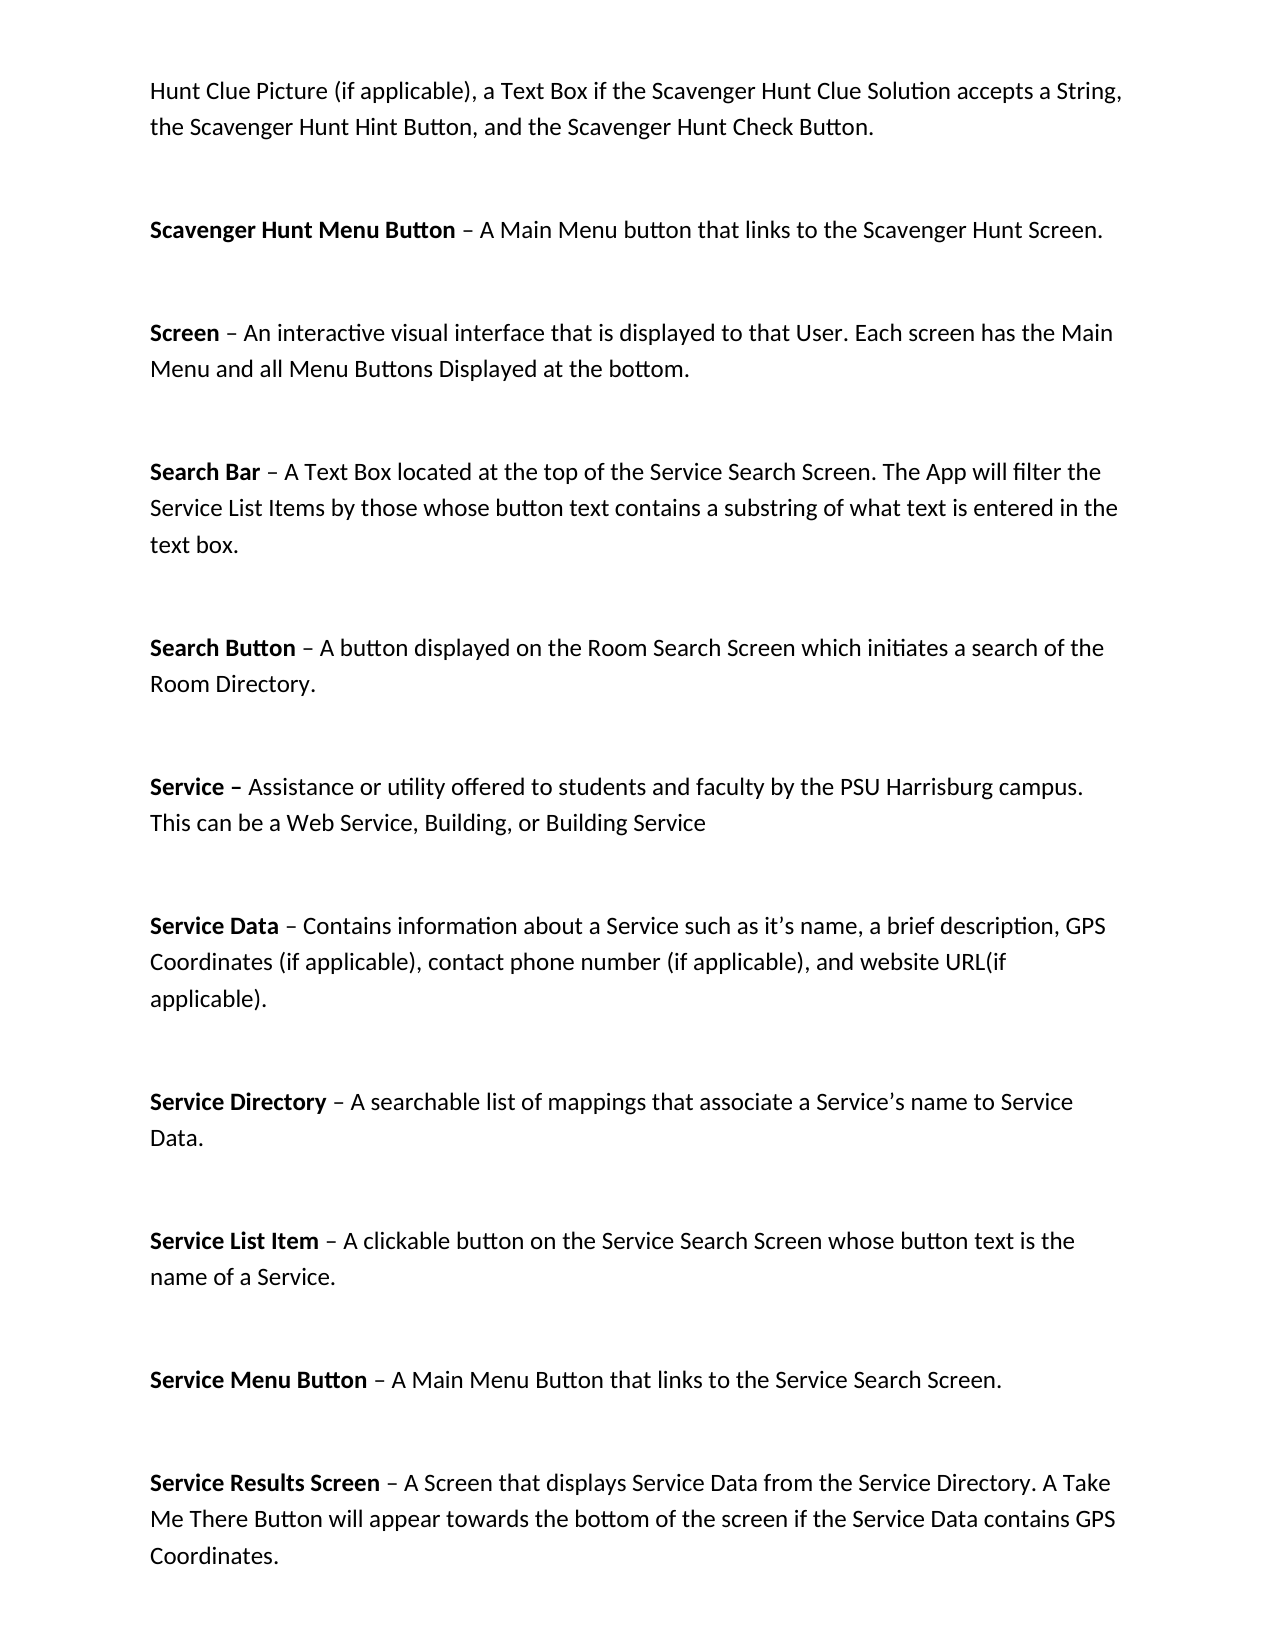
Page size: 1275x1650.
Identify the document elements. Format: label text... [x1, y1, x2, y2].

text Search Bar – A Text Box located at the top of the Service Search Screen. The App will filter the Service List Items by those whose button text contains a substring of what text is entered in the text box. [150, 456, 1125, 559]
text Service Menu Button – A Main Menu Button that links to the Service Search Screen. [150, 1364, 1125, 1394]
text Service Data – Contains information about a Service such as it’s name, a brief description, GPS Coordinates (if applicable), contact phone number (if applicable), and website URL(if applicable). [150, 910, 1125, 1014]
text Hunt Clue Picture (if applicable), a Text Box if the Scavenger Hunt Clue Solution accepts a String, the Scavenger Hunt Hint Button, and the Scavenger Hunt Check Button. [150, 75, 1125, 142]
text Scavenger Hunt Menu Button – A Main Menu button that links to the Scavenger Hunt Screen. [150, 214, 1125, 245]
text Search Button – A button displayed on the Room Search Screen which initiates a search of the Room Directory. [150, 632, 1125, 699]
text Service Directory – A searchable list of mappings that associate a Service’s name to Service Data. [150, 1086, 1125, 1153]
text Screen – An interactive visual interface that is displayed to that User. Each screen has the Main Menu and all Menu Buttons Displayed at the bottom. [150, 317, 1125, 384]
text Service – Assistance or utility offered to students and faculty by the PSU Harrisburg campus. This can be a Web Service, Building, or Building Service [150, 771, 1125, 838]
text Service List Item – A clickable button on the Service Search Screen whose button text is the name of a Service. [150, 1225, 1125, 1292]
text Service Results Screen – A Screen that displays Service Data from the Service Directory. A Take Me There Button will appear towards the bottom of the screen if the Service Data contains GPS Coordinates. [150, 1467, 1125, 1570]
